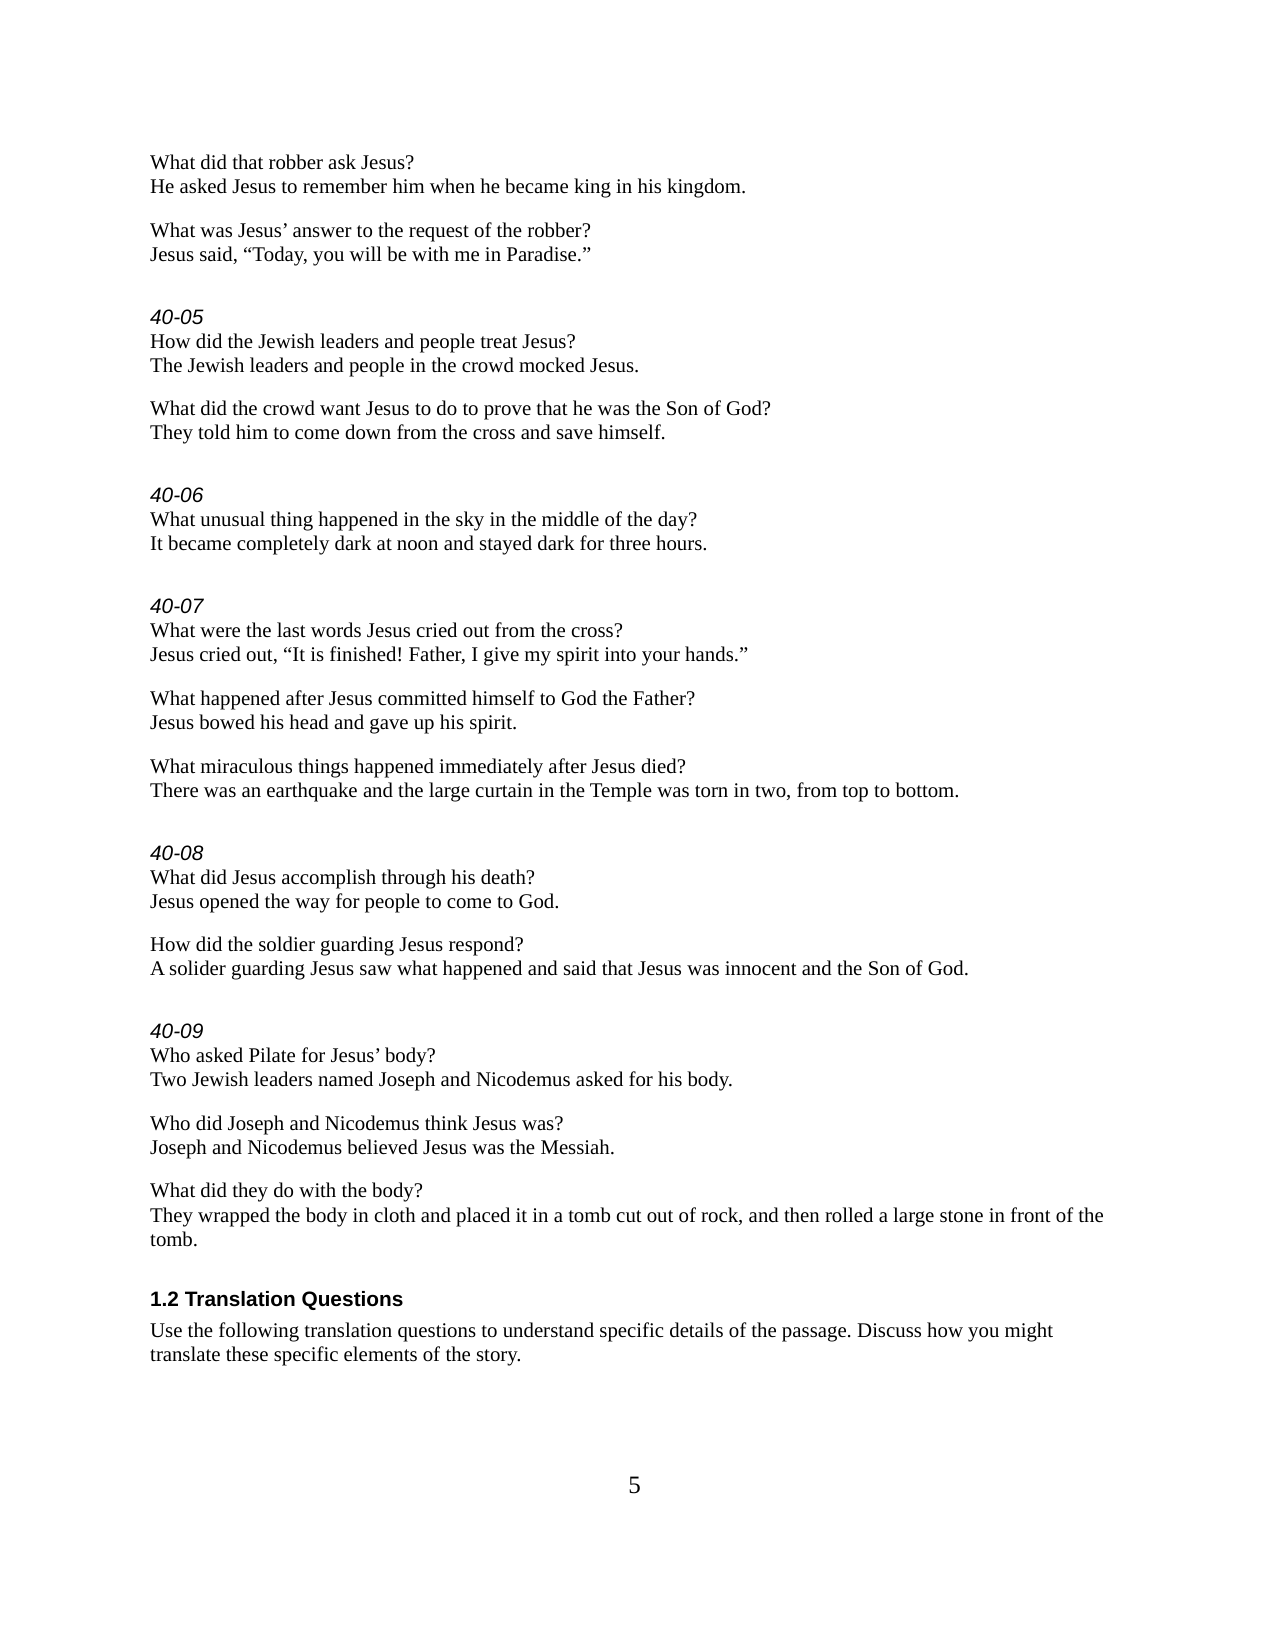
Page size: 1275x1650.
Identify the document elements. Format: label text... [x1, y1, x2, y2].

text Who did Joseph and Nicodemus think Jesus was? Joseph and Nicodemus believed Jesus was the Messiah. [150, 1111, 1125, 1159]
text What did the crowd want Jesus to do to prove that he was the Son of God? They told him to come down from the cross and save himself. [150, 396, 1125, 444]
text What miraculous things happened immediately after Jesus died? There was an earthquake and the large curtain in the Temple was torn in two, from top to bottom. [150, 753, 1125, 802]
text Use the following translation questions to understand specific details of the passage. Discuss how you might translate these specific elements of the story. [150, 1318, 1125, 1366]
text What was Jesus’ answer to the request of the robber? Jesus said, “Today, you will be with me in Paradise.” [150, 218, 1125, 266]
subtitle 40-06 [150, 483, 1125, 507]
text What unusual thing happened in the sky in the middle of the day? It became completely dark at noon and stayed dark for three hours. [150, 507, 1125, 555]
subtitle 40-09 [150, 1019, 1125, 1043]
text How did the soldier guarding Jesus respond? A solider guarding Jesus saw what happened and said that Jesus was innocent and the Son of God. [150, 932, 1125, 980]
subtitle 40-05 [150, 305, 1125, 329]
subtitle 40-08 [150, 841, 1125, 864]
text What were the last words Jesus cried out from the cross? Jesus cried out, “It is finished! Father, I give my spirit into your hands.” [150, 618, 1125, 666]
text Who asked Pilate for Jesus’ body? Two Jewish leaders named Joseph and Nicodemus asked for his body. [150, 1043, 1125, 1091]
subtitle 1.2 Translation Questions [150, 1287, 1125, 1311]
text How did the Jewish leaders and people treat Jesus? The Jewish leaders and people in the crowd mocked Jesus. [150, 329, 1125, 377]
text What did Jesus accomplish through his death? Jesus opened the way for people to come to God. [150, 864, 1125, 913]
text What happened after Jesus committed himself to God the Father? Jesus bowed his head and gave up his spirit. [150, 686, 1125, 734]
subtitle 40-07 [150, 594, 1125, 618]
text What did that robber ask Jesus? He asked Jesus to remember him when he became king in his kingdom. [150, 150, 1125, 198]
text What did they do with the body? They wrapped the body in cloth and placed it in a tomb cut out of rock, and then rolled a large stone in front of the tomb. [150, 1178, 1125, 1251]
